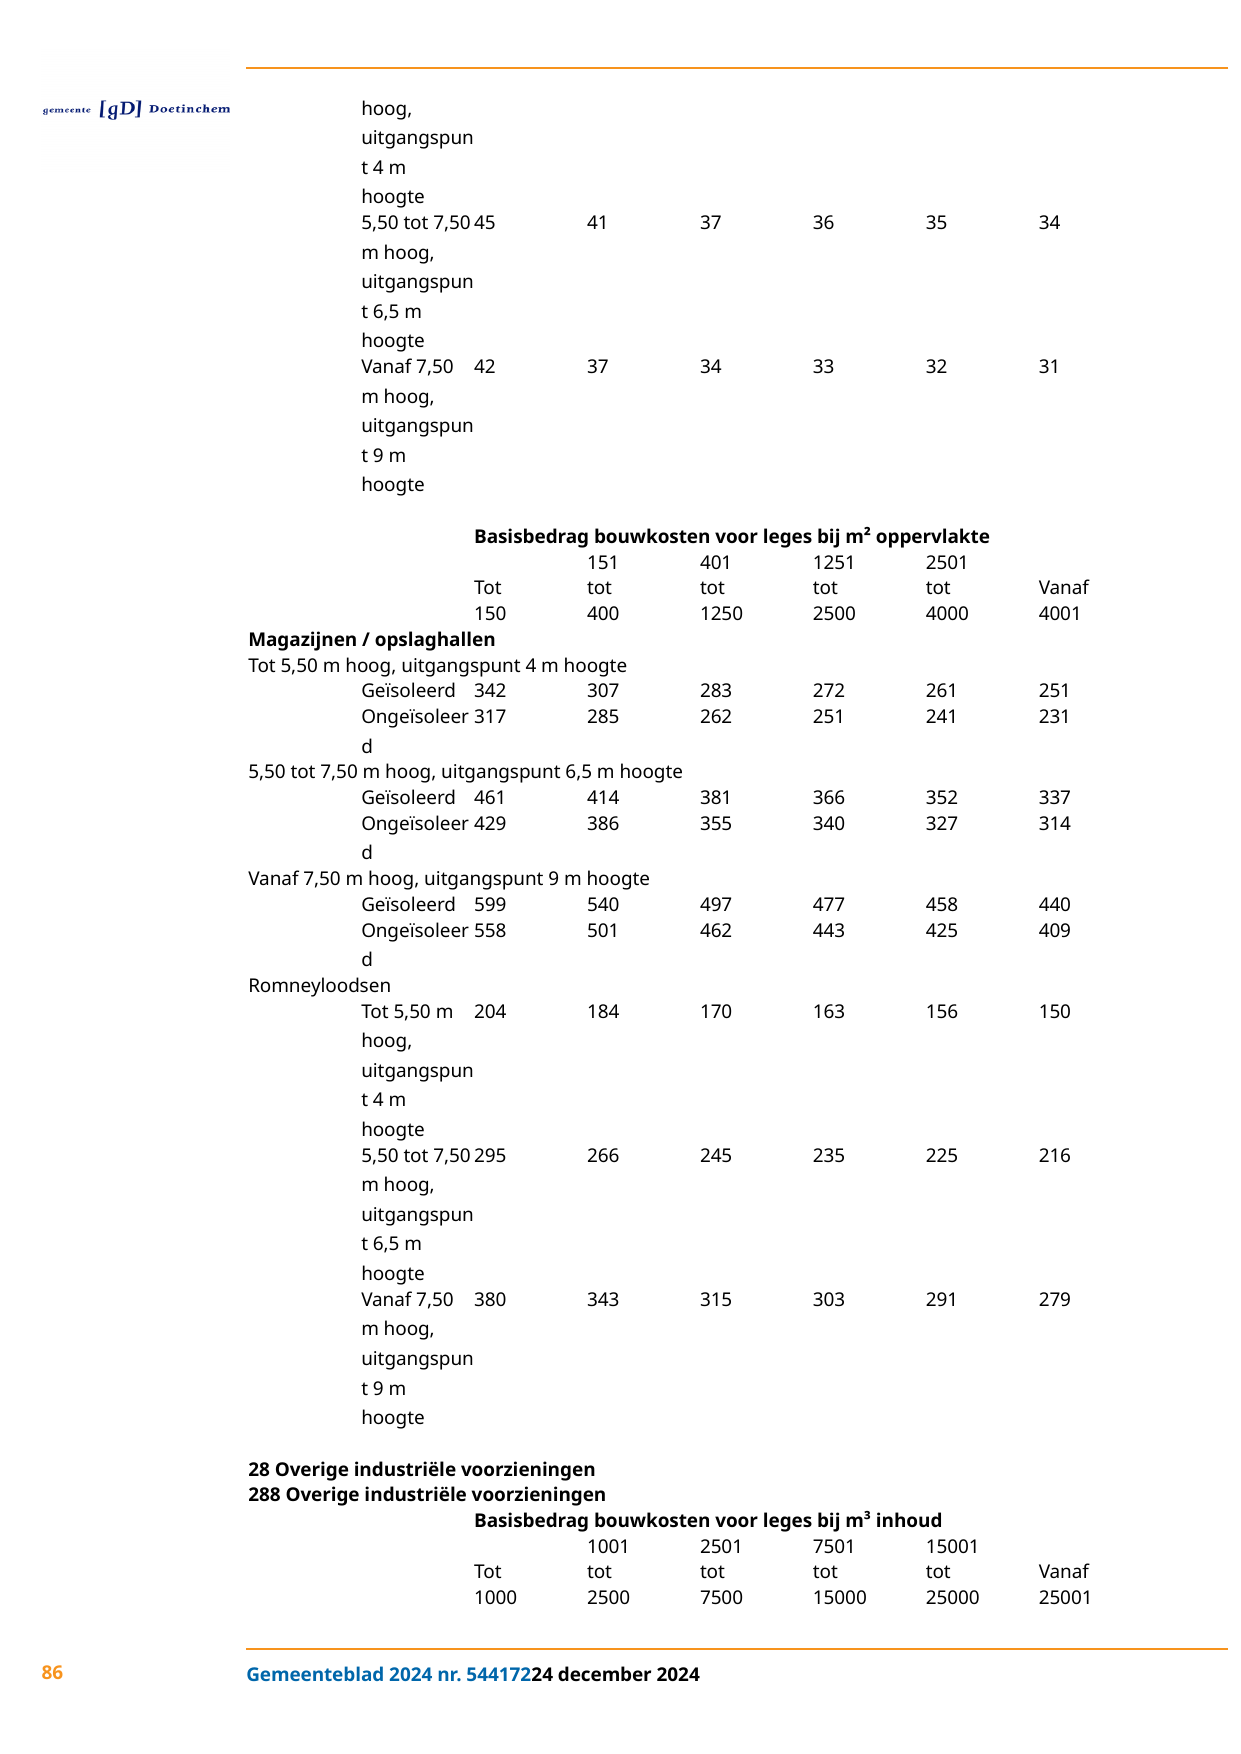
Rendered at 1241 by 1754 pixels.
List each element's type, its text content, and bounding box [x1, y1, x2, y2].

table_cell 251 [813, 703, 926, 758]
table_cell [813, 1430, 926, 1456]
table_cell 1251 [813, 549, 926, 574]
table_cell [700, 626, 813, 652]
table_cell 204 [474, 998, 587, 1142]
table_cell [926, 626, 1038, 652]
table_cell [1039, 498, 1152, 523]
table_cell [1039, 759, 1152, 784]
table_cell [248, 1584, 361, 1610]
table_cell [1039, 1481, 1152, 1507]
table_cell 245 [700, 1142, 813, 1286]
table_cell [813, 1456, 926, 1481]
table_cell [1039, 1430, 1152, 1456]
table_cell [248, 95, 361, 209]
table_cell 340 [813, 810, 926, 865]
table_cell [926, 972, 1038, 998]
table_cell [1039, 95, 1152, 209]
table_cell 497 [700, 891, 813, 917]
table_cell [361, 498, 474, 523]
table_cell [926, 652, 1038, 677]
table_cell 42 [474, 353, 587, 497]
table_cell 41 [587, 209, 700, 353]
table_cell [700, 1481, 813, 1507]
table_cell 501 [587, 917, 700, 972]
table_cell Ongeïsoleerd [361, 703, 474, 758]
table_cell [926, 865, 1038, 891]
table_cell 235 [813, 1142, 926, 1286]
table_cell [248, 1286, 361, 1430]
table_cell [248, 600, 361, 626]
table_cell 32 [926, 353, 1038, 497]
table_cell 45 [474, 209, 587, 353]
table_cell 25000 [926, 1584, 1038, 1610]
table_cell Magazijnen / opslaghallen [248, 626, 587, 652]
table_cell [474, 1533, 587, 1559]
table_cell 343 [587, 1286, 700, 1430]
table_cell [587, 95, 700, 209]
table_cell tot [700, 575, 813, 600]
table_cell 231 [1039, 703, 1152, 758]
table_cell [1039, 1533, 1152, 1559]
table_cell [361, 575, 474, 600]
table_cell 342 [474, 678, 587, 703]
table_cell [1039, 1507, 1152, 1533]
table_cell [361, 1559, 474, 1584]
table_cell 36 [813, 209, 926, 353]
table_cell [248, 891, 361, 917]
table_cell 4001 [1039, 600, 1152, 626]
table_cell 262 [700, 703, 813, 758]
table_cell 314 [1039, 810, 1152, 865]
table_cell Geïsoleerd [361, 678, 474, 703]
table_cell 558 [474, 917, 587, 972]
table_cell [248, 998, 361, 1142]
table_cell [1039, 652, 1152, 677]
table_cell [248, 575, 361, 600]
table_cell 37 [587, 353, 700, 497]
table_cell 285 [587, 703, 700, 758]
table_cell Ongeïsoleerd [361, 810, 474, 865]
table_cell 34 [1039, 209, 1152, 353]
table_cell [1039, 626, 1152, 652]
table_cell tot [926, 575, 1038, 600]
table_cell [248, 549, 361, 574]
table_cell [813, 1481, 926, 1507]
table_cell 1001 [587, 1533, 700, 1559]
table_cell 4000 [926, 600, 1038, 626]
table_cell 1250 [700, 600, 813, 626]
table_cell 37 [700, 209, 813, 353]
table_cell tot [587, 575, 700, 600]
table_cell Tot [474, 1559, 587, 1584]
table_cell [474, 95, 587, 209]
table_cell 150 [474, 600, 587, 626]
table_cell [361, 1507, 474, 1533]
table_cell tot [813, 575, 926, 600]
table_cell [926, 498, 1038, 523]
table_cell [248, 1507, 361, 1533]
table_cell 5,50 tot 7,50 m hoog, uitgangspunt 6,5 m hoogte [361, 209, 474, 353]
table_cell 5,50 tot 7,50 m hoog, uitgangspunt 6,5 m hoogte [361, 1142, 474, 1286]
table_cell 28 Overige industriële voorzieningen [248, 1456, 700, 1481]
table_cell 425 [926, 917, 1038, 972]
table_cell [361, 1584, 474, 1610]
table_cell 2501 [926, 549, 1038, 574]
table_cell [248, 703, 361, 758]
table_cell [926, 95, 1038, 209]
table_cell [813, 95, 926, 209]
table_cell [361, 549, 474, 574]
picture [41, 47, 231, 172]
table_cell Tot [474, 575, 587, 600]
table_cell [587, 972, 700, 998]
table_cell [587, 498, 700, 523]
table_cell 400 [587, 600, 700, 626]
table_cell 7500 [700, 1584, 813, 1610]
table_cell tot [587, 1559, 700, 1584]
table_cell 34 [700, 353, 813, 497]
table_cell 151 [587, 549, 700, 574]
table_cell 327 [926, 810, 1038, 865]
table_cell 272 [813, 678, 926, 703]
table_cell 279 [1039, 1286, 1152, 1430]
table_cell [361, 523, 474, 549]
table_cell 458 [926, 891, 1038, 917]
table_cell Basisbedrag bouwkosten voor leges bij m² oppervlakte [474, 523, 1152, 549]
table_cell hoog, uitgangspunt 4 m hoogte [361, 95, 474, 209]
table_cell 2500 [813, 600, 926, 626]
table_cell 15000 [813, 1584, 926, 1610]
table_cell [587, 1430, 700, 1456]
table_cell 380 [474, 1286, 587, 1430]
table_cell tot [813, 1559, 926, 1584]
table_cell 443 [813, 917, 926, 972]
table_cell 33 [813, 353, 926, 497]
table_cell [248, 523, 361, 549]
table_cell 337 [1039, 784, 1152, 810]
table_cell 599 [474, 891, 587, 917]
table_cell [248, 810, 361, 865]
table_cell [926, 759, 1038, 784]
table_cell [1039, 972, 1152, 998]
table_cell 225 [926, 1142, 1038, 1286]
table_cell 386 [587, 810, 700, 865]
table_cell 317 [474, 703, 587, 758]
table_cell 381 [700, 784, 813, 810]
table_cell 170 [700, 998, 813, 1142]
table_cell 462 [700, 917, 813, 972]
table_cell Vanaf [1039, 575, 1152, 600]
table_cell [474, 549, 587, 574]
table_cell [1039, 549, 1152, 574]
table_cell Geïsoleerd [361, 891, 474, 917]
table_cell 440 [1039, 891, 1152, 917]
table_cell 31 [1039, 353, 1152, 497]
table_cell 295 [474, 1142, 587, 1286]
table_cell Vanaf [1039, 1559, 1152, 1584]
table_cell 5,50 tot 7,50 m hoog, uitgangspunt 6,5 m hoogte [248, 759, 813, 784]
table_cell [813, 498, 926, 523]
table_cell 7501 [813, 1533, 926, 1559]
table_cell [700, 972, 813, 998]
table_cell [813, 652, 926, 677]
table_cell [248, 353, 361, 497]
table_cell Geïsoleerd [361, 784, 474, 810]
table_cell 477 [813, 891, 926, 917]
table_cell 540 [587, 891, 700, 917]
table_cell Romneyloodsen [248, 972, 474, 998]
table_cell 283 [700, 678, 813, 703]
table_cell [474, 972, 587, 998]
table_cell [700, 1430, 813, 1456]
table_cell [361, 1430, 474, 1456]
table_cell 2501 [700, 1533, 813, 1559]
table_cell tot [926, 1559, 1038, 1584]
table_cell 414 [587, 784, 700, 810]
table_cell 401 [700, 549, 813, 574]
table_cell [926, 1481, 1038, 1507]
table_cell 150 [1039, 998, 1152, 1142]
table_cell [700, 95, 813, 209]
table_cell [700, 498, 813, 523]
table_cell [1039, 1456, 1152, 1481]
table_cell [700, 1456, 813, 1481]
table_cell [248, 1142, 361, 1286]
table_cell 355 [700, 810, 813, 865]
table_cell [248, 1533, 361, 1559]
table_cell [587, 626, 700, 652]
table_cell 307 [587, 678, 700, 703]
table_cell [248, 1430, 361, 1456]
table_cell Vanaf 7,50 m hoog, uitgangspunt 9 m hoogte [361, 1286, 474, 1430]
table_cell Basisbedrag bouwkosten voor leges bij m³ inhoud [474, 1507, 1038, 1533]
table_cell [1039, 865, 1152, 891]
table_cell [248, 209, 361, 353]
table_cell 429 [474, 810, 587, 865]
table_cell 366 [813, 784, 926, 810]
table_cell [248, 678, 361, 703]
table_cell [926, 1456, 1038, 1481]
table_cell 288 Overige industriële voorzieningen [248, 1481, 700, 1507]
table_cell 261 [926, 678, 1038, 703]
table_cell 461 [474, 784, 587, 810]
table_cell 241 [926, 703, 1038, 758]
table_cell Tot 5,50 m hoog, uitgangspunt 4 m hoogte [248, 652, 813, 677]
table_cell 409 [1039, 917, 1152, 972]
table_cell 251 [1039, 678, 1152, 703]
table_cell [361, 600, 474, 626]
table_cell Vanaf 7,50 m hoog, uitgangspunt 9 m hoogte [361, 353, 474, 497]
table_cell 2500 [587, 1584, 700, 1610]
table_cell 35 [926, 209, 1038, 353]
table_cell [813, 759, 926, 784]
table_cell 25001 [1039, 1584, 1152, 1610]
table_cell [813, 626, 926, 652]
table_cell 15001 [926, 1533, 1038, 1559]
table_cell Tot 5,50 m hoog, uitgangspunt 4 m hoogte [361, 998, 474, 1142]
table_cell 1000 [474, 1584, 587, 1610]
table_cell 163 [813, 998, 926, 1142]
table_cell [248, 1559, 361, 1584]
table_cell 156 [926, 998, 1038, 1142]
table_cell [361, 1533, 474, 1559]
table_cell 216 [1039, 1142, 1152, 1286]
table_cell [474, 1430, 587, 1456]
table_cell 352 [926, 784, 1038, 810]
table_cell [926, 1430, 1038, 1456]
table_cell 291 [926, 1286, 1038, 1430]
table_cell [248, 784, 361, 810]
table_cell [248, 498, 361, 523]
table_cell 184 [587, 998, 700, 1142]
table_cell 315 [700, 1286, 813, 1430]
table_cell [474, 498, 587, 523]
table_cell 266 [587, 1142, 700, 1286]
table_cell Vanaf 7,50 m hoog, uitgangspunt 9 m hoogte [248, 865, 813, 891]
table_cell [248, 917, 361, 972]
table_cell 303 [813, 1286, 926, 1430]
table_cell [813, 972, 926, 998]
table_cell [813, 865, 926, 891]
table_cell tot [700, 1559, 813, 1584]
table_cell Ongeïsoleerd [361, 917, 474, 972]
